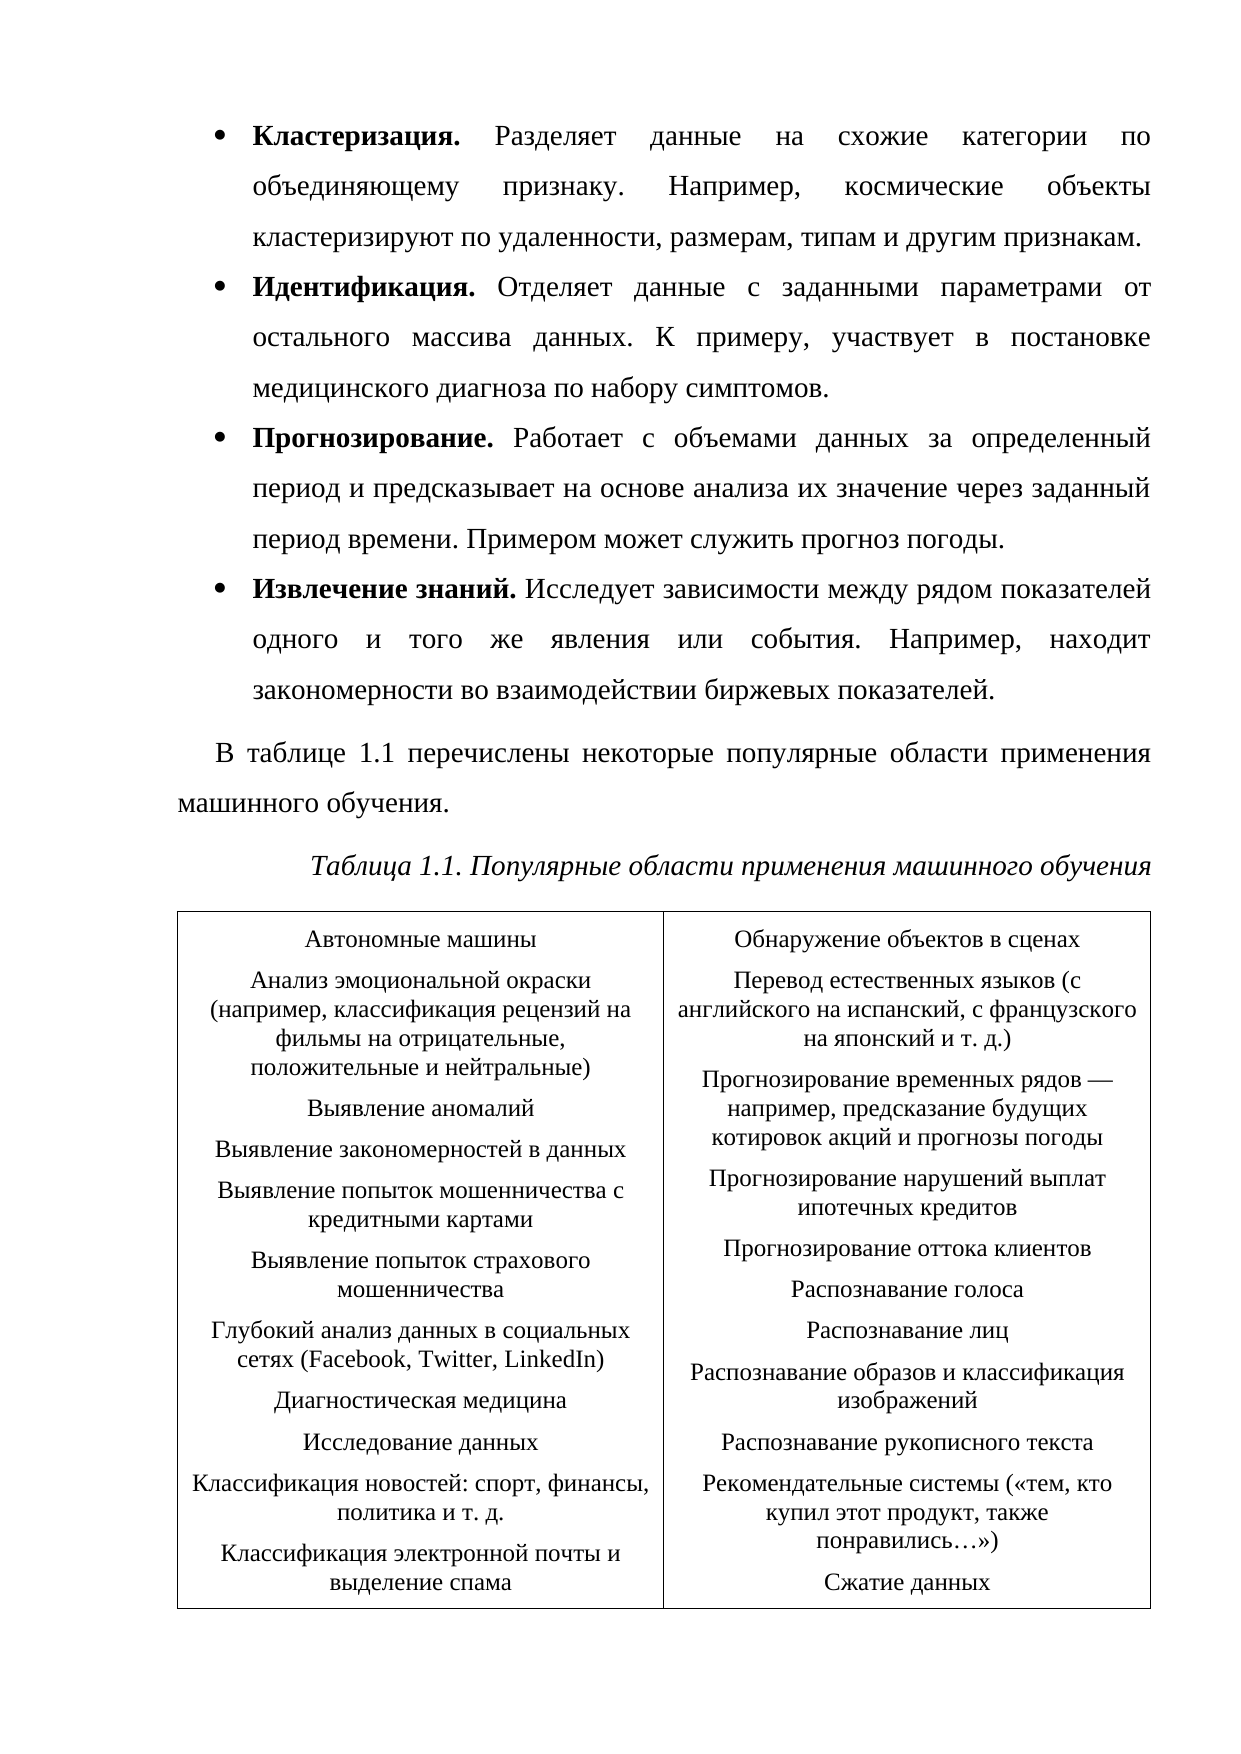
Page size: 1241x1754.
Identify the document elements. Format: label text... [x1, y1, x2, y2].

list Идентификация. Отделяет данные с заданными параметрами от остального массива данных. К примеру, участвует в постановке медицинского диагноза по набору симптомов. [215, 269, 1152, 403]
list Извлечение знаний. Исследует зависимости между рядом показателей одного и того же явления или события. Например, находит закономерности во взаимодействии биржевых показателей. [215, 571, 1152, 706]
list Кластеризация. Разделяет данные на схожие категории по объединяющему признаку. Например, космические объекты кластеризируют по удаленности, размерам, типам и другим признакам. [215, 118, 1152, 252]
text Таблица 1.1. Популярные области применения машинного обучения [177, 848, 1152, 881]
list Прогнозирование. Работает с объемами данных за определенный период и предсказывает на основе анализа их значение через заданный период времени. Примером может служить прогноз погоды. [215, 420, 1152, 554]
table_header Автономные машины Анализ эмоциональной окраски (например, классификация рецензий на фильмы на отрицательные, положительные и нейтральные) Выявление аномалий Выявление закономерностей в данных Выявление попыток мошенничества с кредитными картами Выявление попыток страхового мошенничества Глубокий анализ данных в социальных сетях (Facebook, Twitter, LinkedIn) Диагностическая медицина Исследование данных Классификация новостей: спорт, финансы, политика и т. д. Классификация электронной почты и выделение спама [178, 912, 663, 1608]
text В таблице 1.1 перечислены некоторые популярные области применения машинного обучения. [177, 735, 1152, 819]
table_header Обнаружение объектов в сценах Перевод естественных языков (с английского на испанский, с французского на японский и т. д.) Прогнозирование временных рядов — например, предсказание будущих котировок акций и прогнозы погоды Прогнозирование нарушений выплат ипотечных кредитов Прогнозирование оттока клиентов Распознавание голоса Распознавание лиц Распознавание образов и классификация изображений Распознавание рукописного текста Рекомендательные системы («тем, кто купил этот продукт, также понравились…») Сжатие данных [664, 912, 1150, 1608]
